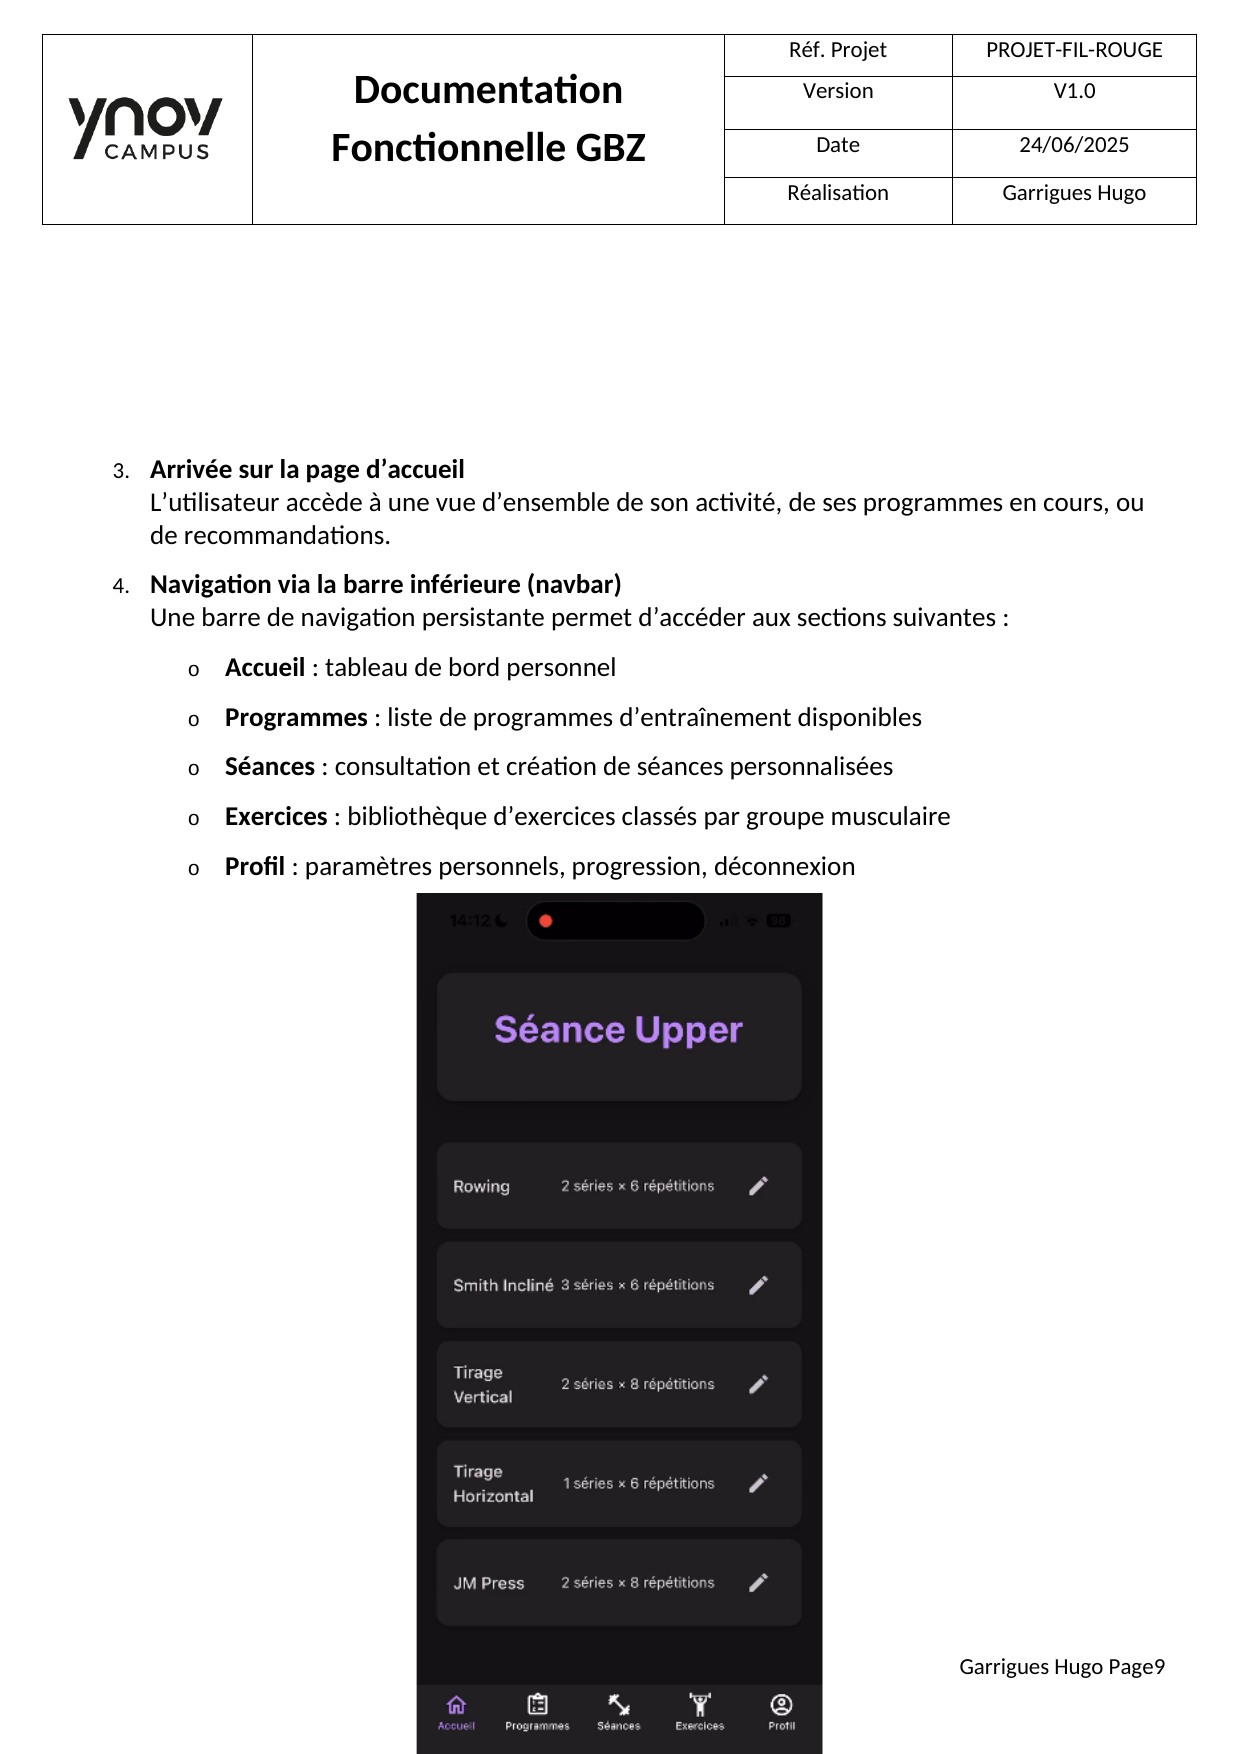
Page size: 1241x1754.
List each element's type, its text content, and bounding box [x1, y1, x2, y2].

list Accueil : tableau de bord personnel [187, 650, 1165, 683]
list Exercices : bibliothèque d’exercices classés par groupe musculaire [187, 799, 1165, 832]
list Profil : paramètres personnels, progression, déconnexion [187, 849, 1165, 882]
list Navigation via la barre inférieure (navbar) Une barre de navigation persistante permet d’accéder aux sections suivantes : [112, 567, 1165, 633]
list Arrivée sur la page d’accueil L’utilisateur accède à une vue d’ensemble de son activité, de ses programmes en cours, ou de recommandations. [112, 452, 1165, 551]
list Programmes : liste de programmes d’entraînement disponibles [187, 700, 1165, 733]
list Séances : consultation et création de séances personnalisées [187, 749, 1165, 783]
